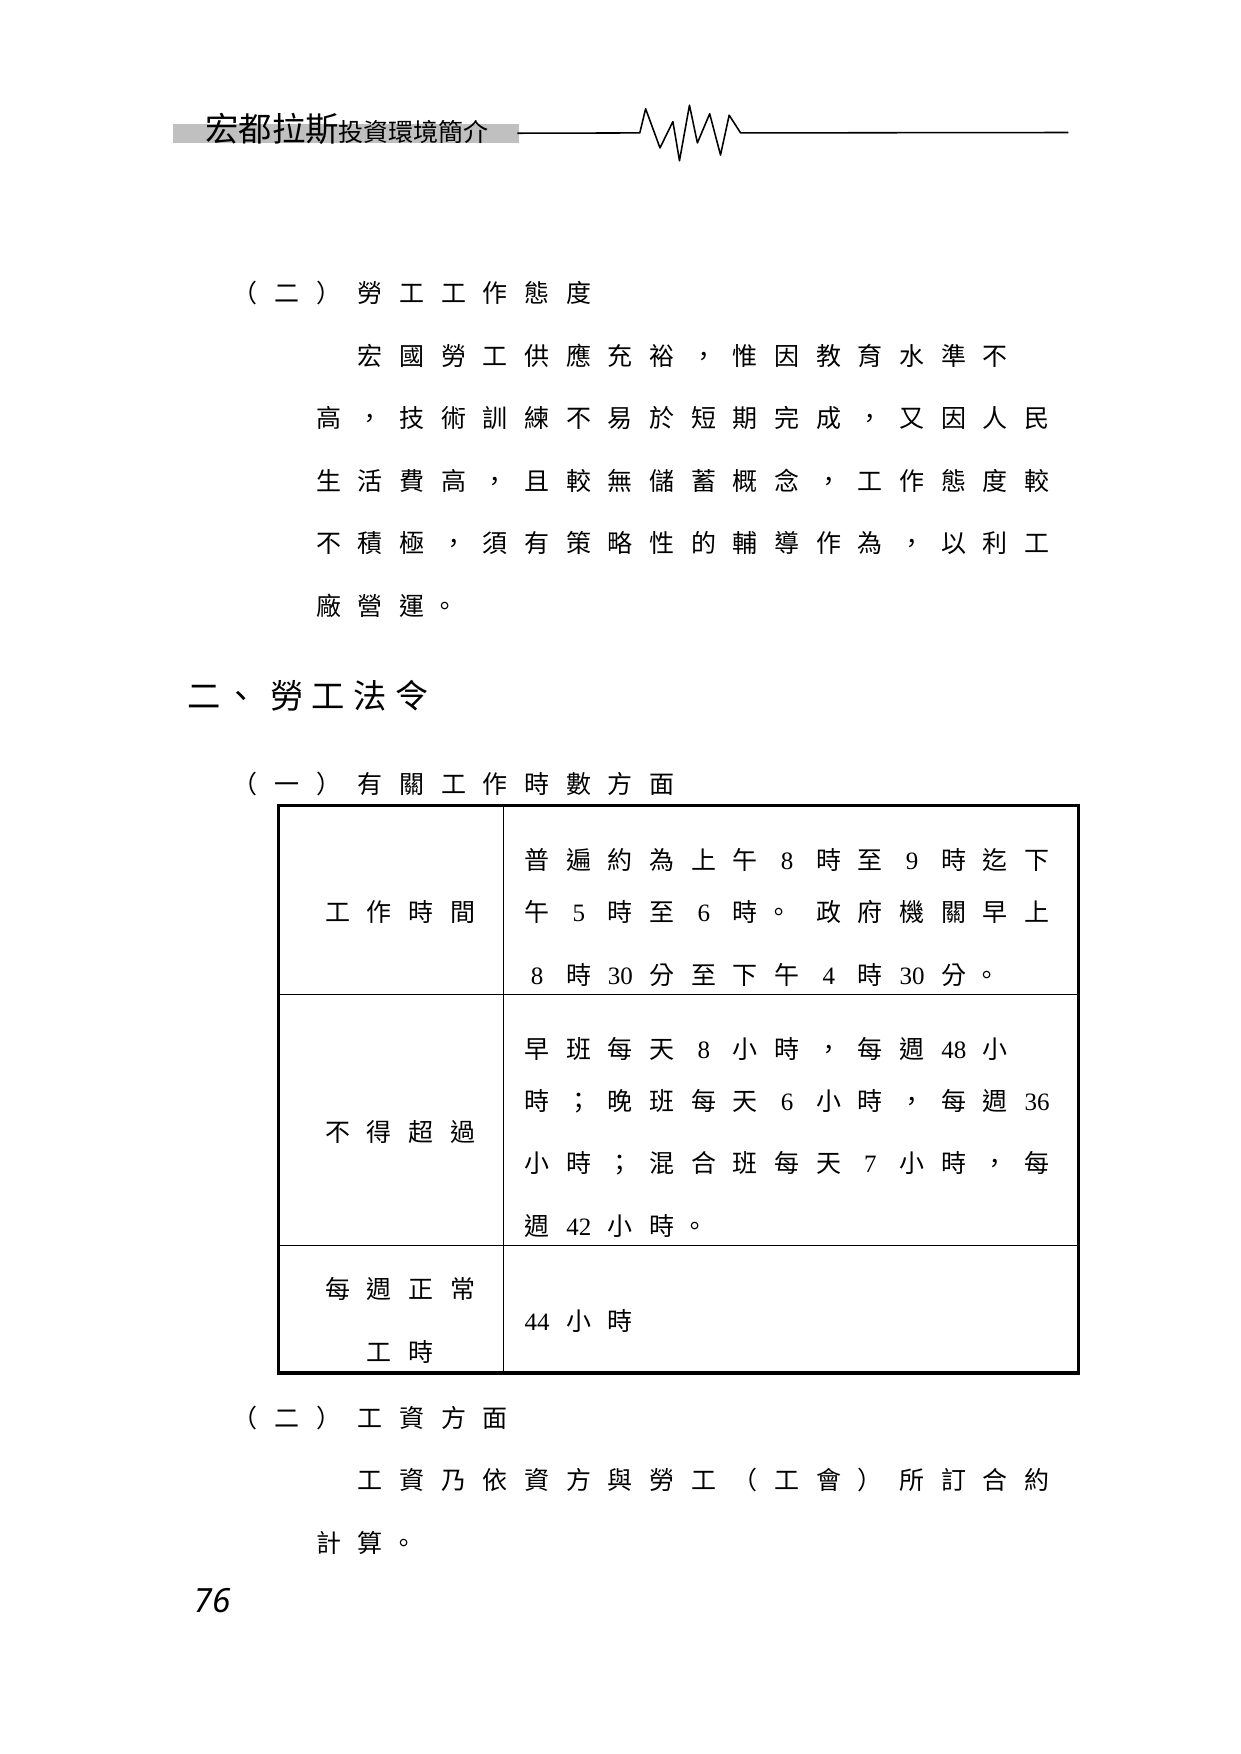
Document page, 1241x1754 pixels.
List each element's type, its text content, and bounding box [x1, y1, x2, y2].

text （二）工資方面 [207, 1374, 1058, 1437]
text （二）勞工工作態度 [207, 250, 1058, 313]
table_header 普遍約為上午8時至9時迄下午5時至6時。政府機關早上8時30分至下午4時30分。 [504, 807, 1077, 994]
text 工資乃依資方與勞工（工會）所訂合約計算。 [281, 1437, 1058, 1562]
table_cell 44小時 [504, 1246, 1077, 1371]
table_header 工作時間 [280, 807, 503, 994]
table_cell 每週正常工時 [280, 1246, 503, 1371]
text 二、勞工法令 [183, 652, 1058, 714]
table_cell 不得超過 [280, 995, 503, 1245]
table_cell 早班每天8小時，每週48小時；晚班每天6小時，每週36小時；混合班每天7小時，每週42小時。 [504, 995, 1077, 1245]
text （一）有關工作時數方面 [207, 741, 1058, 804]
text 宏國勞工供應充裕，惟因教育水準不高，技術訓練不易於短期完成，又因人民生活費高，且較無儲蓄概念，工作態度較不積極，須有策略性的輔導作為，以利工廠營運。 [281, 313, 1058, 625]
